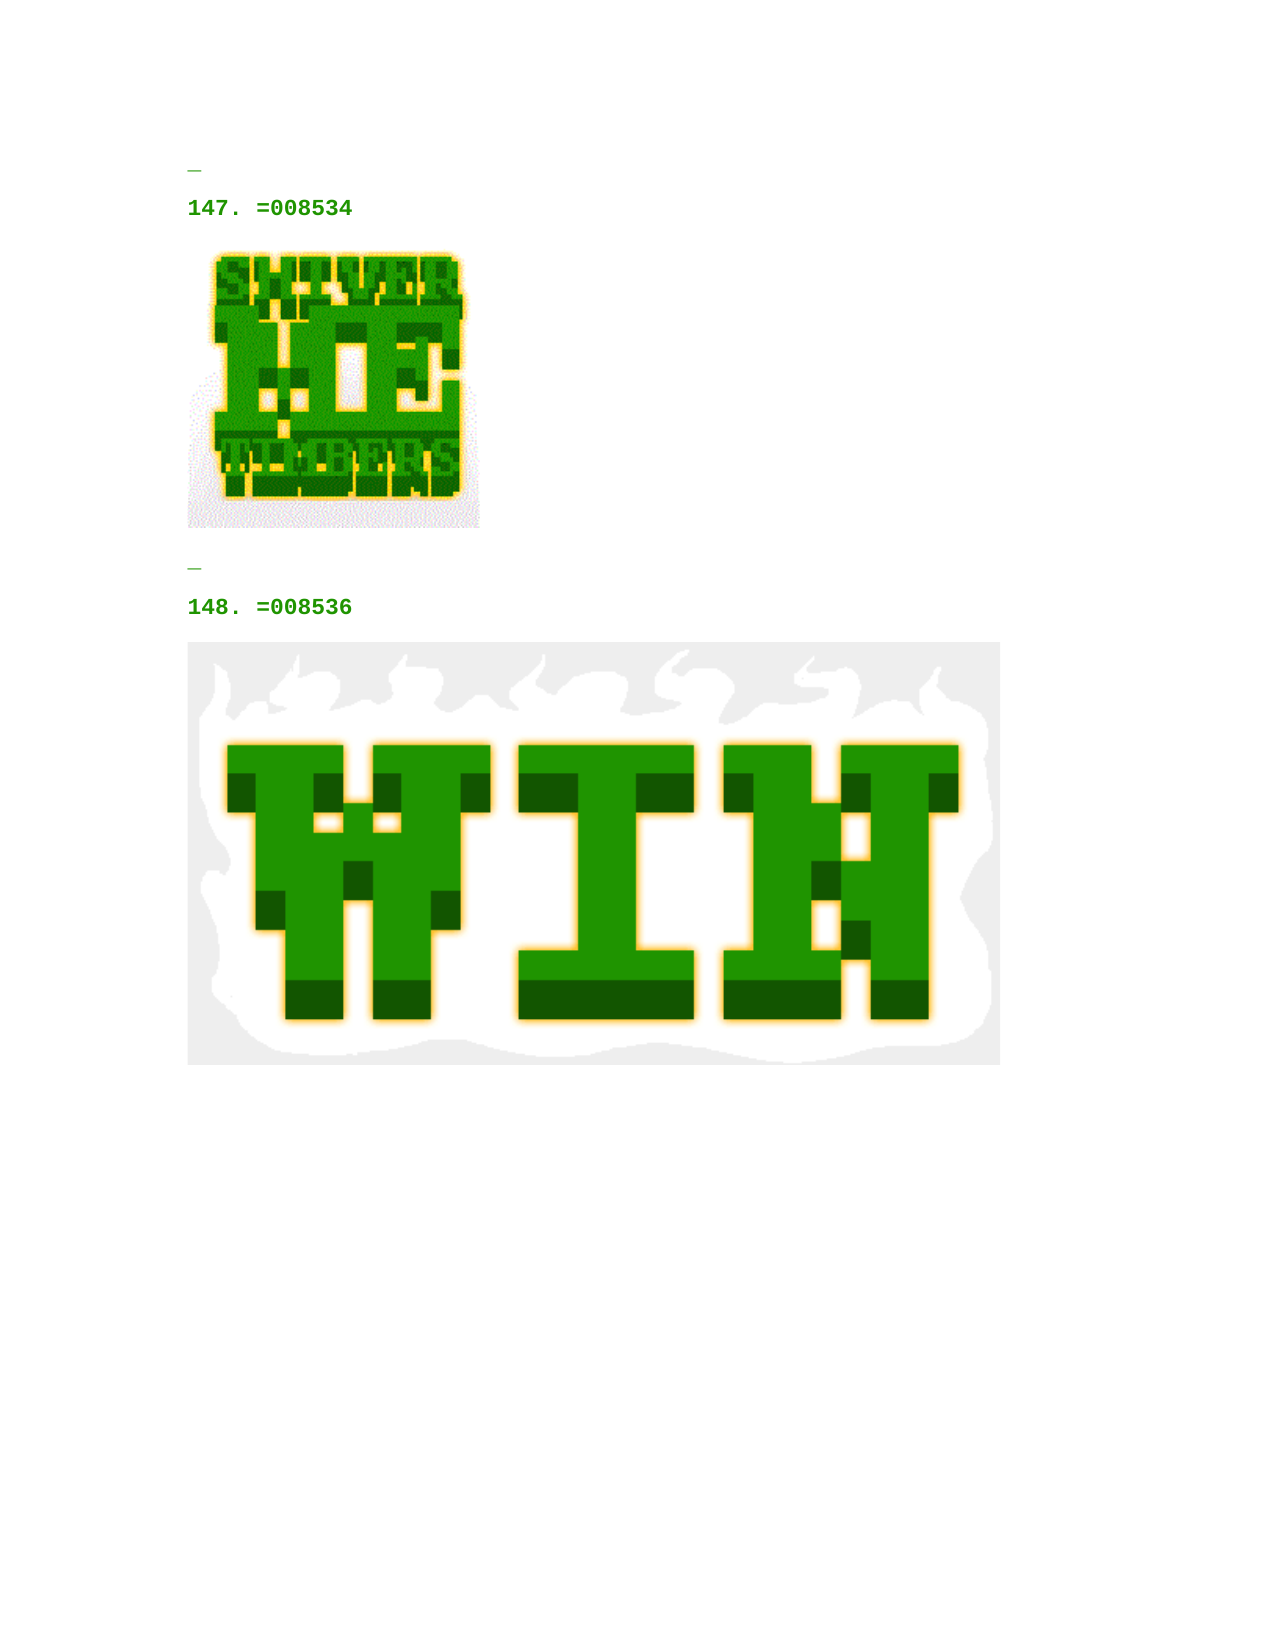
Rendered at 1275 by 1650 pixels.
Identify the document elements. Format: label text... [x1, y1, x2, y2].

text 148. =008536 [187, 596, 1087, 621]
text _ [187, 150, 1087, 176]
text _ [187, 549, 1087, 575]
text 147. =008534 [187, 197, 1087, 223]
